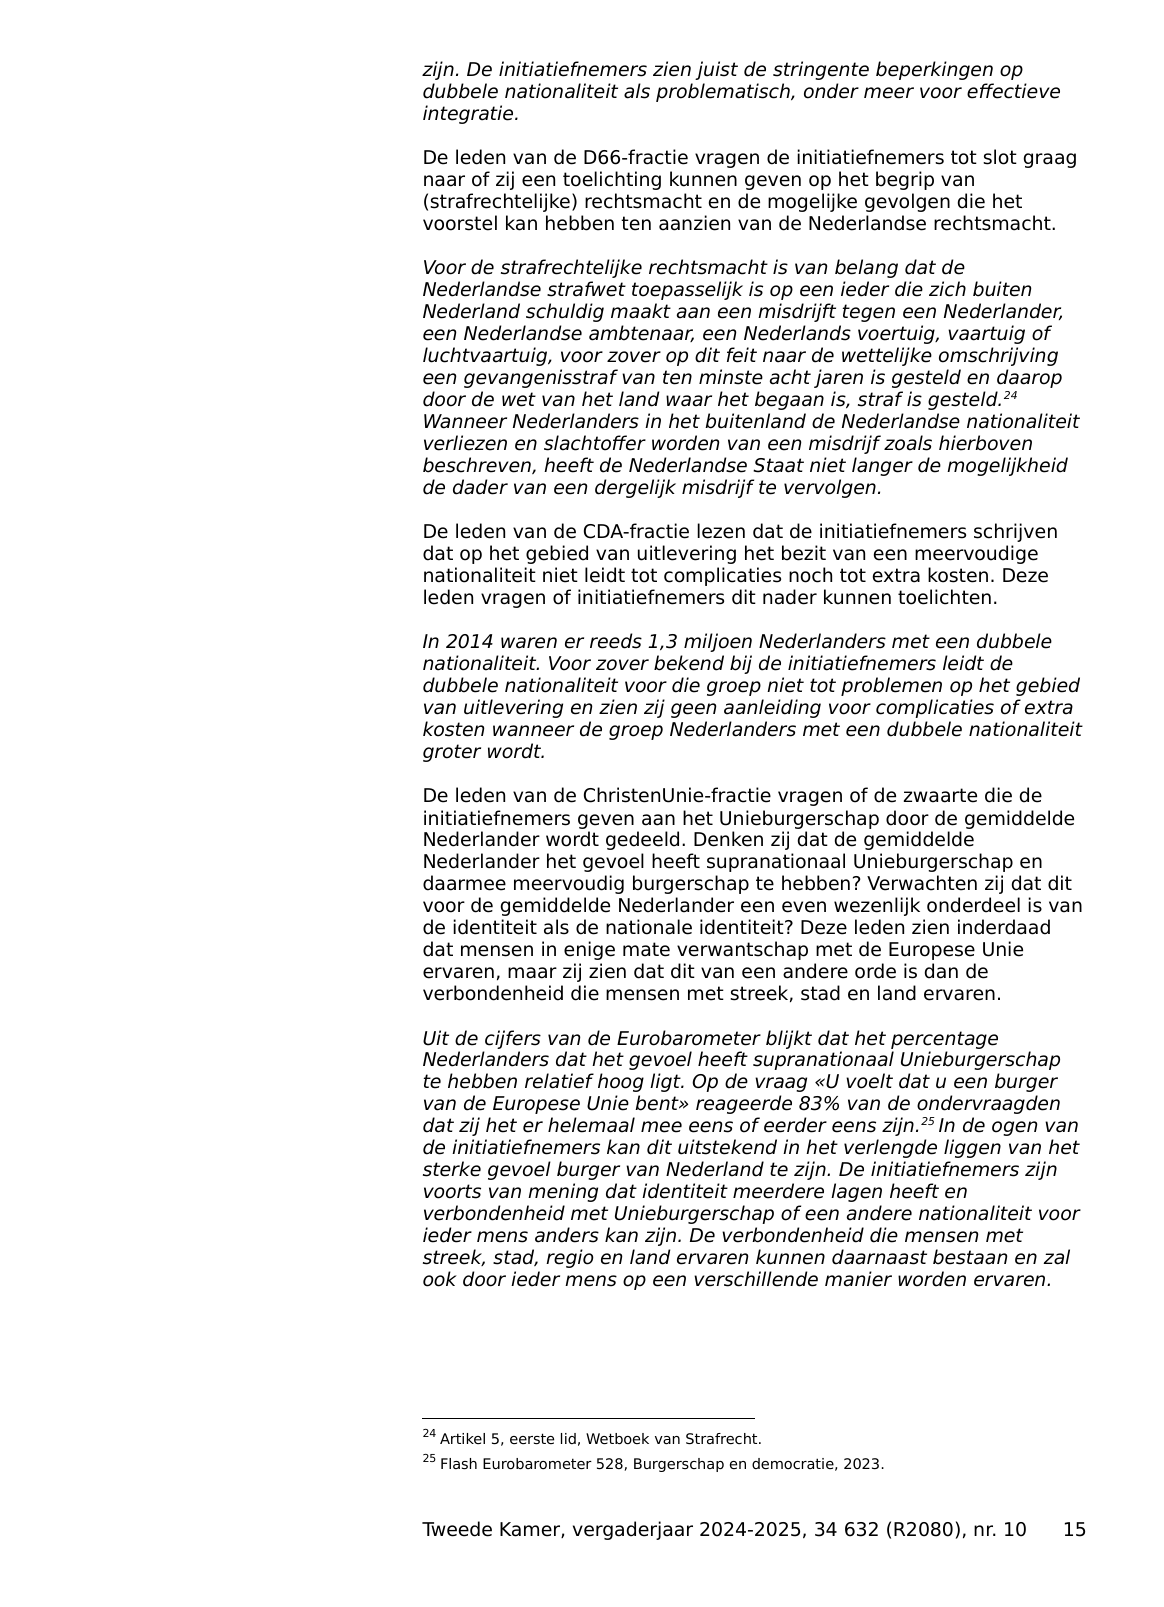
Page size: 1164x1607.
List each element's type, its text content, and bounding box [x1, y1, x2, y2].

text Uit de cijfers van de Eurobarometer blijkt dat het percentage Nederlanders dat het gevoel heeft supranationaal Unieburgerschap te hebben relatief hoog ligt. Op de vraag «U voelt dat u een burger van de Europese Unie bent» reageerde 83% van de ondervraagden dat zij het er helemaal mee eens of eerder eens zijn.In de ogen van de initiatiefnemers kan dit uitstekend in het verlengde liggen van het sterke gevoel burger van Nederland te zijn. De initiatiefnemers zijn voorts van mening dat identiteit meerdere lagen heeft en verbondenheid met Unieburgerschap of een andere nationaliteit voor ieder mens anders kan zijn. De verbondenheid die mensen met streek, stad, regio en land ervaren kunnen daarnaast bestaan en zal ook door ieder mens op een verschillende manier worden ervaren. [422, 1027, 1087, 1291]
text Voor de strafrechtelijke rechtsmacht is van belang dat de Nederlandse strafwet toepasselijk is op een ieder die zich buiten Nederland schuldig maakt aan een misdrijft tegen een Nederlander, een Nederlandse ambtenaar, een Nederlands voertuig, vaartuig of luchtvaartuig, voor zover op dit feit naar de wettelijke omschrijving een gevangenisstraf van ten minste acht jaren is gesteld en daarop door de wet van het land waar het begaan is, straf is gesteld. Wanneer Nederlanders in het buitenland de Nederlandse nationaliteit verliezen en slachtoffer worden van een misdrijf zoals hierboven beschreven, heeft de Nederlandse Staat niet langer de mogelijkheid de dader van een dergelijk misdrijf te vervolgen. [422, 257, 1087, 499]
text De leden van de D66-fractie vragen de initiatiefnemers tot slot graag naar of zij een toelichting kunnen geven op het begrip van (strafrechtelijke) rechtsmacht en de mogelijke gevolgen die het voorstel kan hebben ten aanzien van de Nederlandse rechtsmacht. [422, 147, 1087, 235]
text De leden van de CDA-fractie lezen dat de initiatiefnemers schrijven dat op het gebied van uitlevering het bezit van een meervoudige nationaliteit niet leidt tot complicaties noch tot extra kosten. Deze leden vragen of initiatiefnemers dit nader kunnen toelichten. [422, 521, 1087, 609]
text Flash Eurobarometer 528, Burgerschap en democratie, 2023. [422, 1452, 1087, 1474]
text Artikel 5, eerste lid, Wetboek van Strafrecht. [422, 1427, 1087, 1449]
text zijn. De initiatiefnemers zien juist de stringente beperkingen op dubbele nationaliteit als problematisch, onder meer voor effectieve integratie. [422, 59, 1087, 125]
text In 2014 waren er reeds 1,3 miljoen Nederlanders met een dubbele nationaliteit. Voor zover bekend bij de initiatiefnemers leidt de dubbele nationaliteit voor die groep niet tot problemen op het gebied van uitlevering en zien zij geen aanleiding voor complicaties of extra kosten wanneer de groep Nederlanders met een dubbele nationaliteit groter wordt. [422, 631, 1087, 763]
text De leden van de ChristenUnie-fractie vragen of de zwaarte die de initiatiefnemers geven aan het Unieburgerschap door de gemiddelde Nederlander wordt gedeeld. Denken zij dat de gemiddelde Nederlander het gevoel heeft supranationaal Unieburgerschap en daarmee meervoudig burgerschap te hebben? Verwachten zij dat dit voor de gemiddelde Nederlander een even wezenlijk onderdeel is van de identiteit als de nationale identiteit? Deze leden zien inderdaad dat mensen in enige mate verwantschap met de Europese Unie ervaren, maar zij zien dat dit van een andere orde is dan de verbondenheid die mensen met streek, stad en land ervaren. [422, 785, 1087, 1005]
